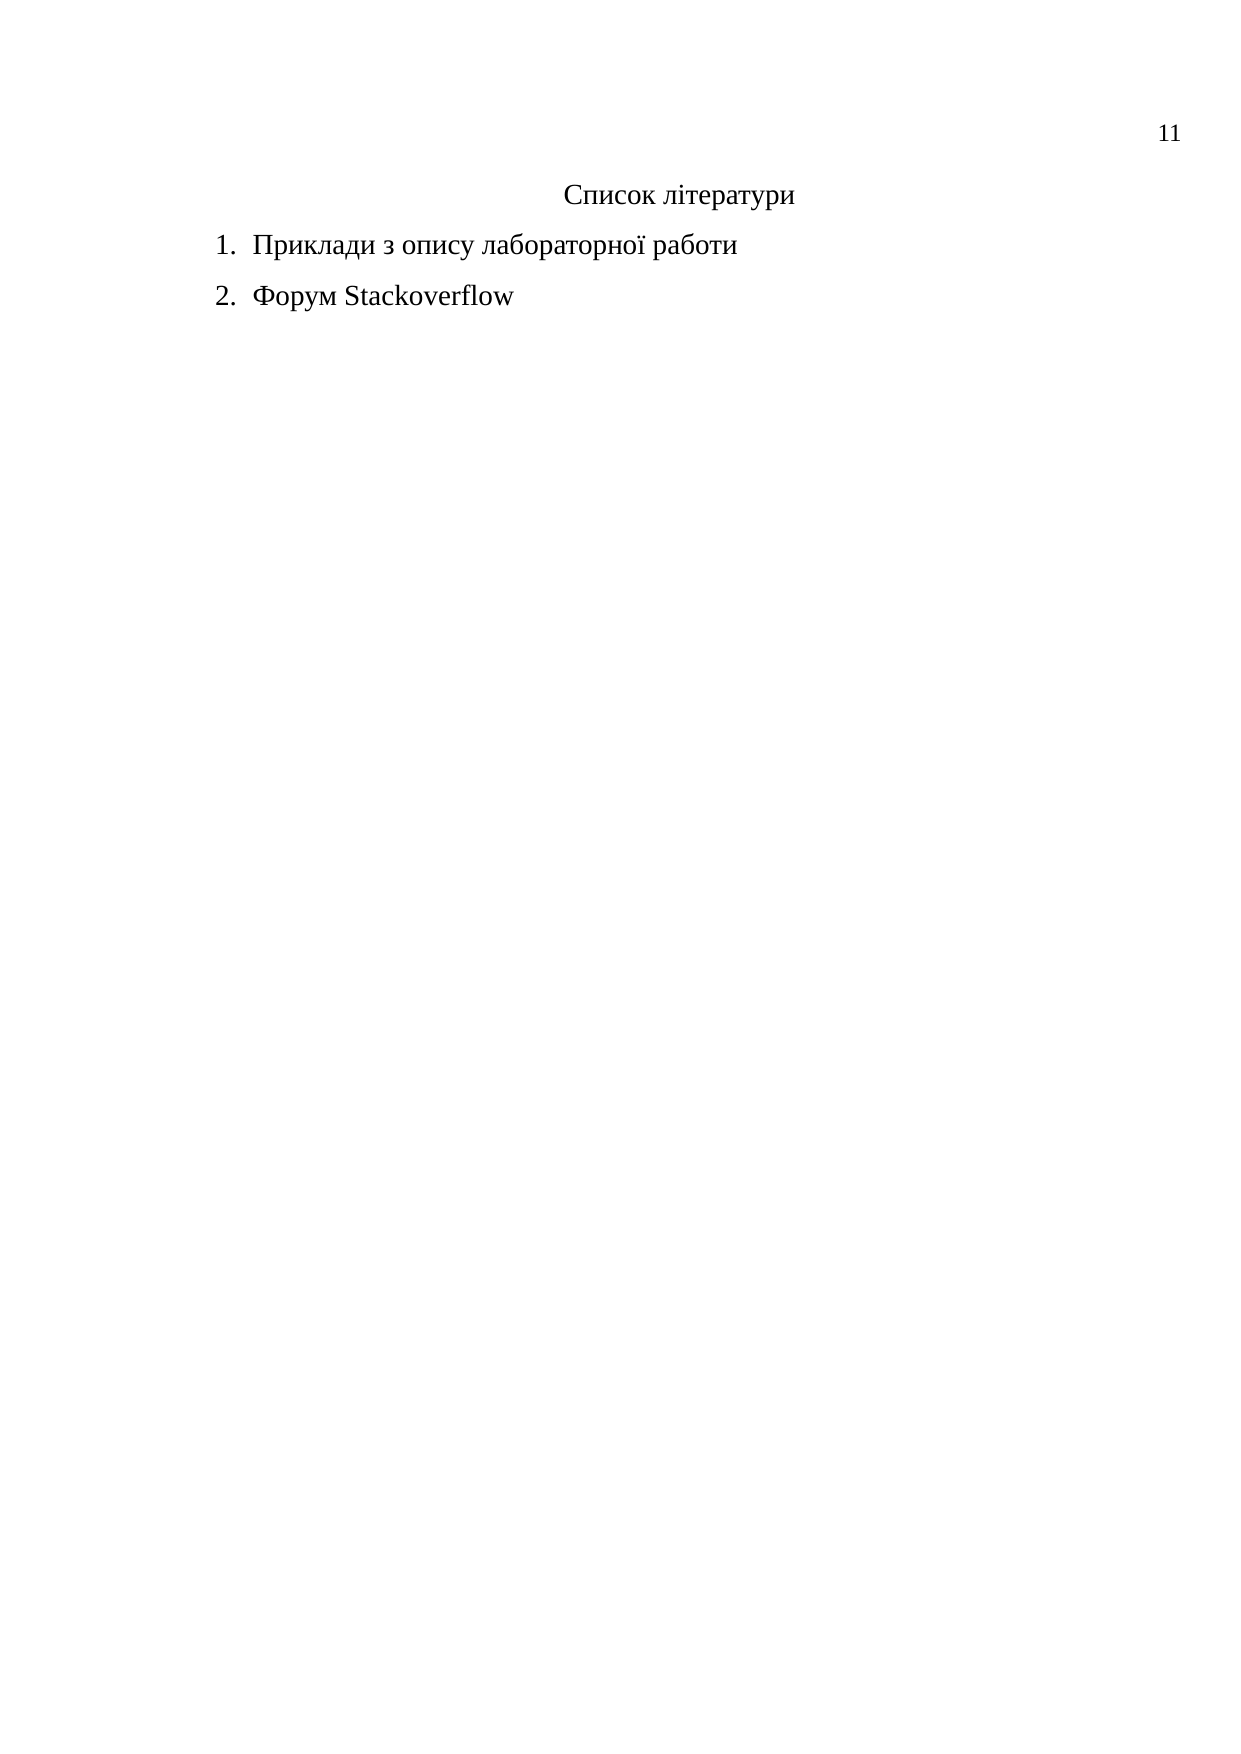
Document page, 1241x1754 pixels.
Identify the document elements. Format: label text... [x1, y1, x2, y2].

list Приклади з опису лабораторної работи [215, 227, 1181, 261]
list Форум Stackoverflow [215, 278, 1181, 311]
subtitle Список літератури [177, 177, 1181, 211]
